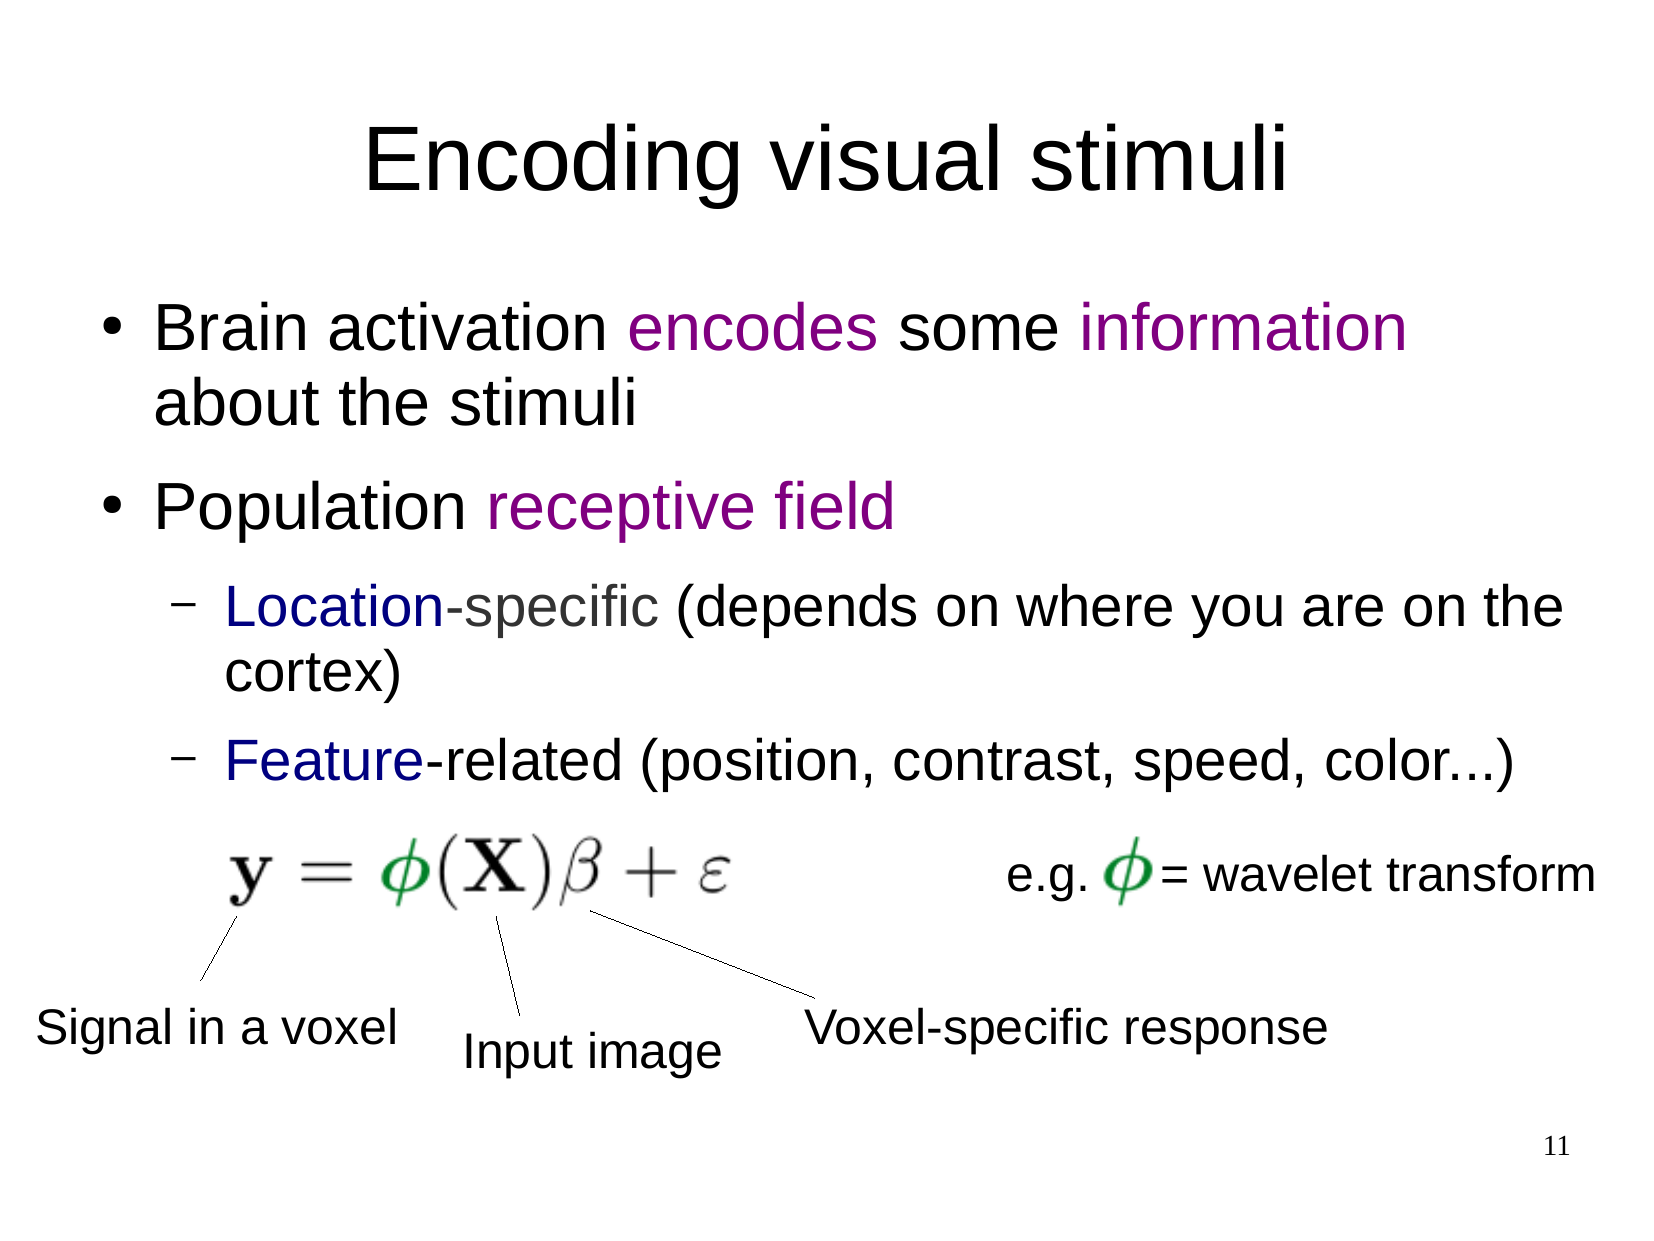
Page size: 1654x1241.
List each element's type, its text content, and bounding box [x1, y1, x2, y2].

picture [1098, 833, 1157, 912]
text_box Input image [447, 1015, 739, 1087]
text_box Voxel-specific response [789, 992, 1344, 1064]
title Encoding visual stimuli [82, 55, 1571, 263]
text_box e.g. = wavelet transform [1157, 838, 1614, 910]
text_box e.g. = wavelet transform [992, 838, 1098, 910]
list Brain activation encodes some information about the stimuli Population receptive field Location-specific (depends on where you are on the cortex) Feature-related (position, contrast, speed, color...) [82, 290, 1571, 1134]
text_box Signal in a voxel [20, 992, 414, 1064]
